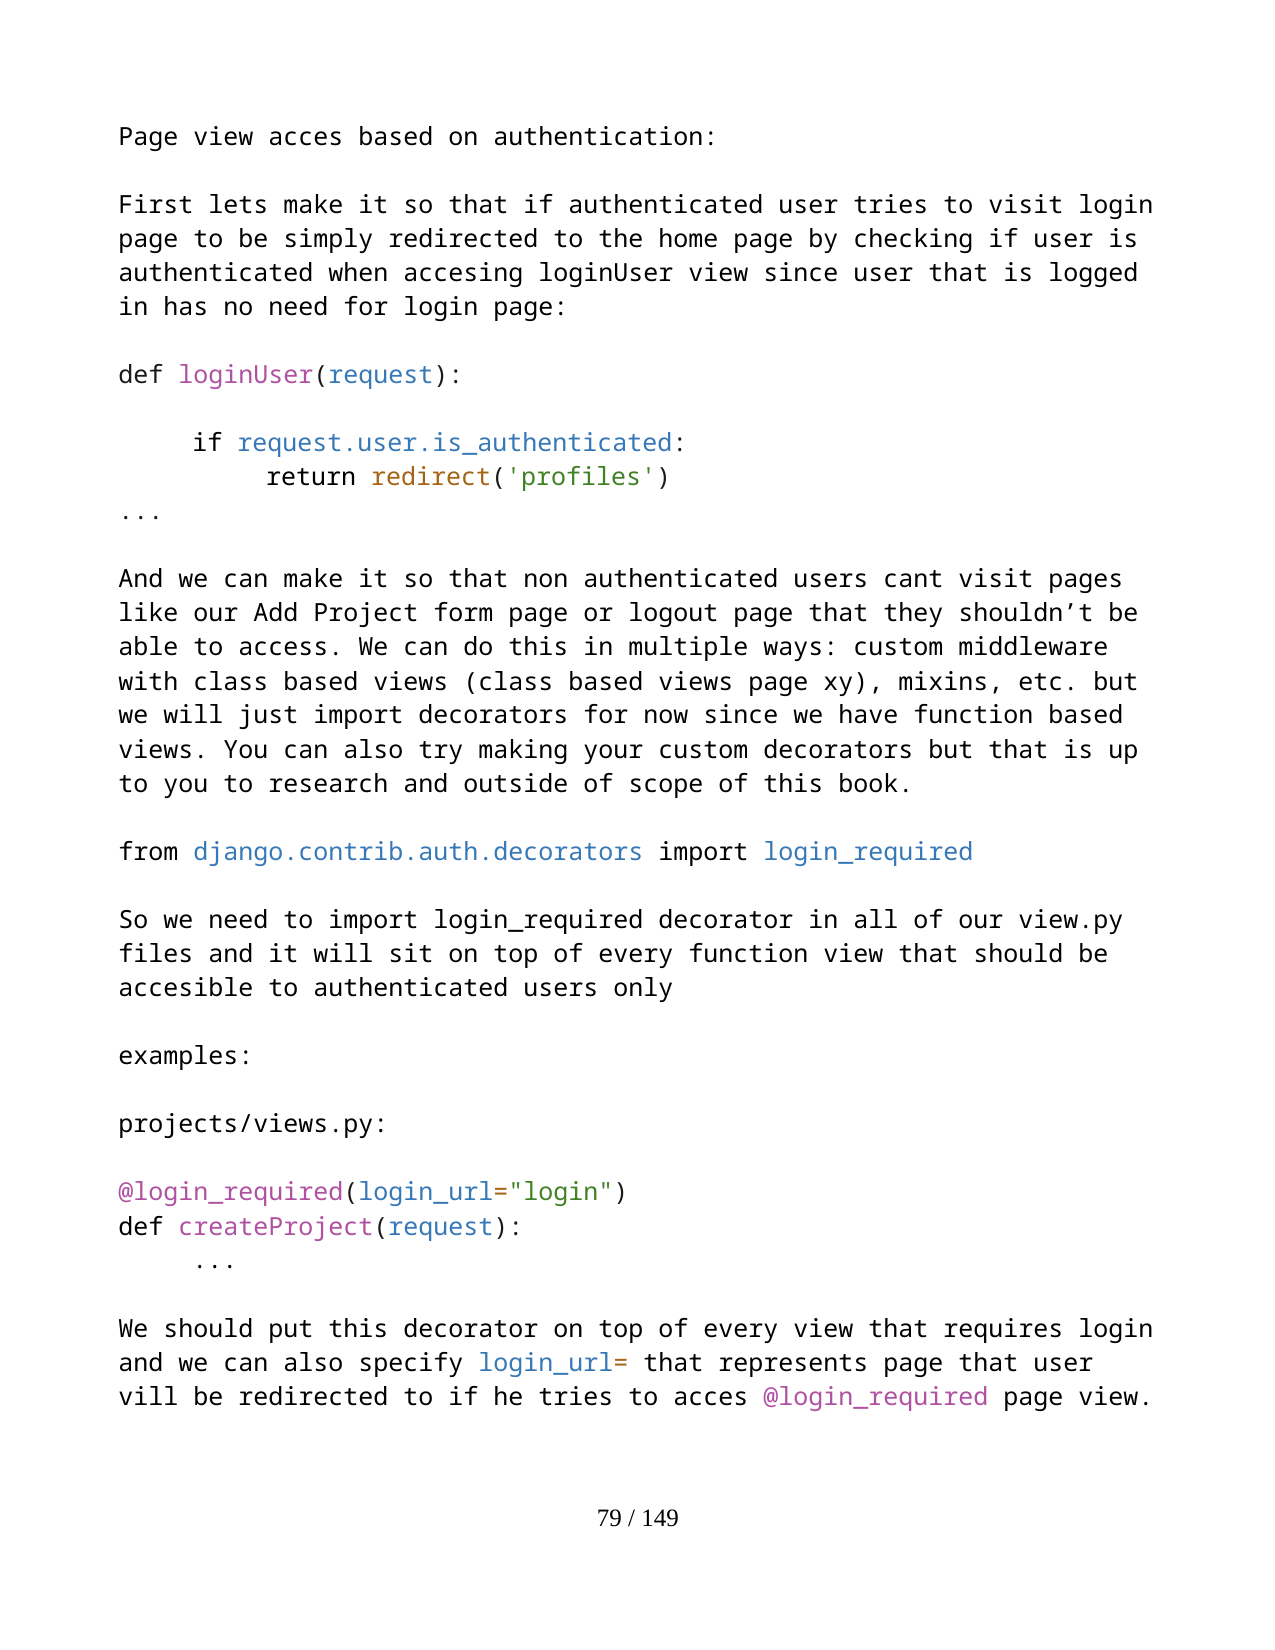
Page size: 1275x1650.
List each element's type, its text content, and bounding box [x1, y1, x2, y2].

text ... [118, 1242, 1157, 1276]
text First lets make it so that if authenticated user tries to visit login page to be simply redirected to the home page by checking if user is authenticated when accesing loginUser view since user that is logged in has no need for login page: [118, 186, 1157, 322]
text We should put this decorator on top of every view that requires login and we can also specify login_url= that represents page that user vill be redirected to if he tries to acces @login_required page view. [118, 1310, 1157, 1412]
text examples: [118, 1038, 1157, 1072]
text ... [118, 493, 1157, 527]
text Page view acces based on authentication: [118, 118, 1157, 152]
text from django.contrib.auth.decorators import login_required [118, 833, 1157, 867]
text And we can make it so that non authenticated users cant visit pages like our Add Project form page or logout page that they shouldn’t be able to access. We can do this in multiple ways: custom middleware with class based views (class based views page xy), mixins, etc. but we will just import decorators for now since we have function based views. You can also try making your custom decorators but that is up to you to research and outside of scope of this book. [118, 561, 1157, 799]
text def createProject(request): [118, 1208, 1157, 1242]
text if request.user.is_authenticated: [118, 425, 1157, 459]
text @login_required(login_url="login") [118, 1174, 1157, 1208]
text projects/views.py: [118, 1106, 1157, 1140]
text return redirect('profiles') [118, 459, 1157, 493]
text So we need to import login_required decorator in all of our view.py files and it will sit on top of every function view that should be accesible to authenticated users only [118, 867, 1157, 1004]
text def loginUser(request): [118, 357, 1157, 391]
